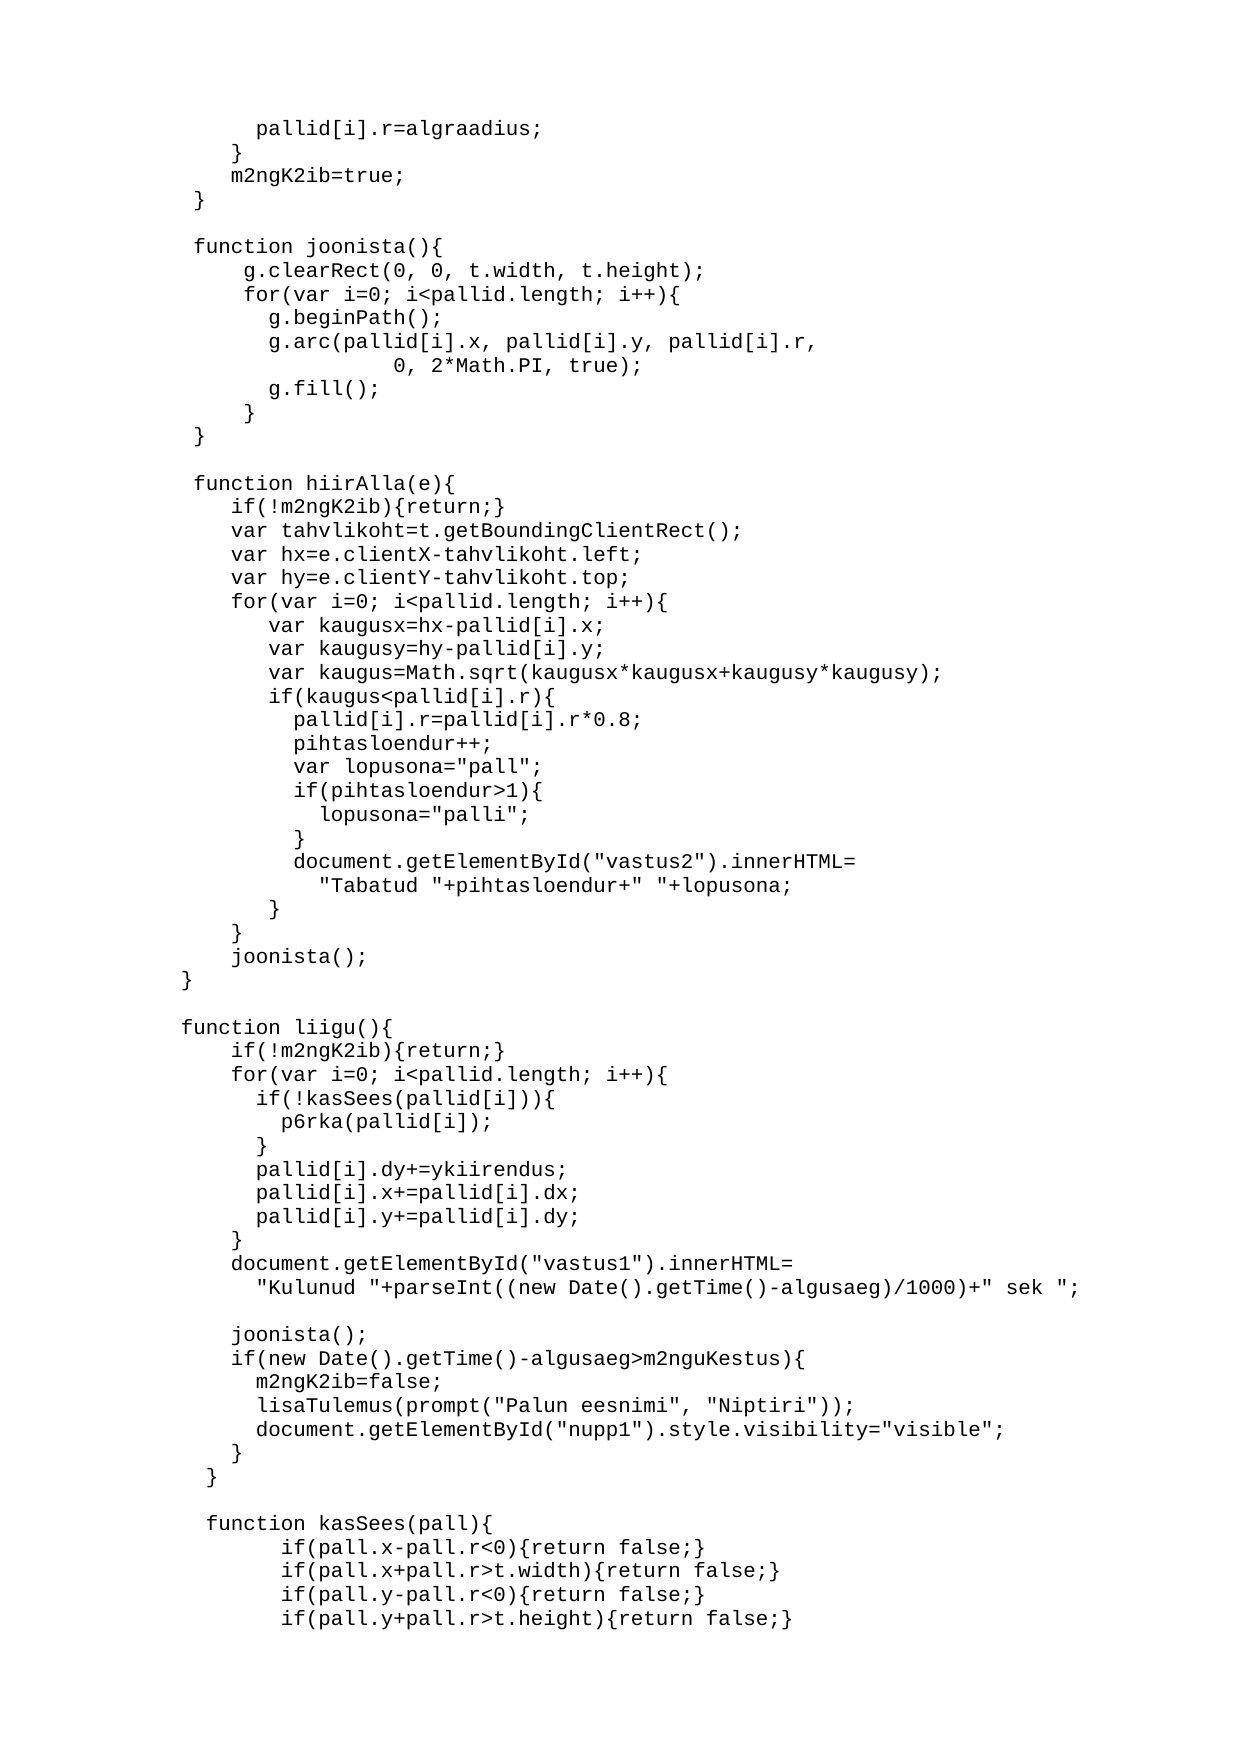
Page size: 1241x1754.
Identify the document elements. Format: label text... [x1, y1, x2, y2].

text document.getElementById("vastus2").innerHTML= [118, 851, 1122, 875]
text for(var i=0; i<pallid.length; i++){ [118, 1064, 1122, 1088]
text "Kulunud "+parseInt((new Date().getTime()-algusaeg)/1000)+" sek "; [118, 1277, 1122, 1300]
text "Tabatud "+pihtasloendur+" "+lopusona; [118, 875, 1122, 898]
text } [118, 1466, 1122, 1489]
text if(!m2ngK2ib){return;} [118, 1040, 1122, 1064]
text } [118, 1442, 1122, 1466]
text g.fill(); [118, 378, 1122, 402]
text function liigu(){ [118, 1017, 1122, 1040]
text p6rka(pallid[i]); [118, 1111, 1122, 1135]
text } [118, 1229, 1122, 1253]
text if(pall.x-pall.r<0){return false;} [118, 1537, 1122, 1561]
text } [118, 827, 1122, 851]
text if(pihtasloendur>1){ [118, 780, 1122, 804]
text pallid[i].r=pallid[i].r*0.8; [118, 709, 1122, 733]
text if(pall.y-pall.r<0){return false;} [118, 1584, 1122, 1608]
text function kasSees(pall){ [118, 1513, 1122, 1537]
text if(kaugus<pallid[i].r){ [118, 686, 1122, 709]
text g.arc(pallid[i].x, pallid[i].y, pallid[i].r, [118, 331, 1122, 354]
text document.getElementById("vastus1").innerHTML= [118, 1253, 1122, 1277]
text } [118, 426, 1122, 449]
text } [118, 969, 1122, 993]
text if(new Date().getTime()-algusaeg>m2nguKestus){ [118, 1348, 1122, 1371]
text if(pall.x+pall.r>t.width){return false;} [118, 1561, 1122, 1584]
text if(!kasSees(pallid[i])){ [118, 1088, 1122, 1111]
text pallid[i].y+=pallid[i].dy; [118, 1206, 1122, 1229]
text var kaugusy=hy-pallid[i].y; [118, 638, 1122, 662]
text function joonista(){ [118, 236, 1122, 260]
text } [118, 189, 1122, 213]
text pallid[i].x+=pallid[i].dx; [118, 1182, 1122, 1206]
text for(var i=0; i<pallid.length; i++){ [118, 591, 1122, 615]
text g.clearRect(0, 0, t.width, t.height); [118, 260, 1122, 284]
text pallid[i].dy+=ykiirendus; [118, 1158, 1122, 1182]
text g.beginPath(); [118, 307, 1122, 331]
text m2ngK2ib=true; [118, 165, 1122, 189]
text lisaTulemus(prompt("Palun eesnimi", "Niptiri")); [118, 1395, 1122, 1419]
text if(pall.y+pall.r>t.height){return false;} [118, 1608, 1122, 1631]
text pallid[i].r=algraadius; [118, 118, 1122, 142]
text } [118, 402, 1122, 426]
text m2ngK2ib=false; [118, 1371, 1122, 1395]
text var lopusona="pall"; [118, 757, 1122, 780]
text function hiirAlla(e){ [118, 473, 1122, 496]
text if(!m2ngK2ib){return;} [118, 496, 1122, 520]
text var tahvlikoht=t.getBoundingClientRect(); [118, 520, 1122, 544]
text } [118, 898, 1122, 922]
text pihtasloendur++; [118, 733, 1122, 757]
text var kaugusx=hx-pallid[i].x; [118, 615, 1122, 638]
text } [118, 142, 1122, 165]
text } [118, 922, 1122, 946]
text var hy=e.clientY-tahvlikoht.top; [118, 567, 1122, 591]
text } [118, 1135, 1122, 1158]
text var kaugus=Math.sqrt(kaugusx*kaugusx+kaugusy*kaugusy); [118, 662, 1122, 686]
text var hx=e.clientX-tahvlikoht.left; [118, 544, 1122, 567]
text 0, 2*Math.PI, true); [118, 354, 1122, 378]
text joonista(); [118, 1324, 1122, 1348]
text for(var i=0; i<pallid.length; i++){ [118, 284, 1122, 307]
text lopusona="palli"; [118, 804, 1122, 827]
text joonista(); [118, 946, 1122, 969]
text document.getElementById("nupp1").style.visibility="visible"; [118, 1419, 1122, 1442]
